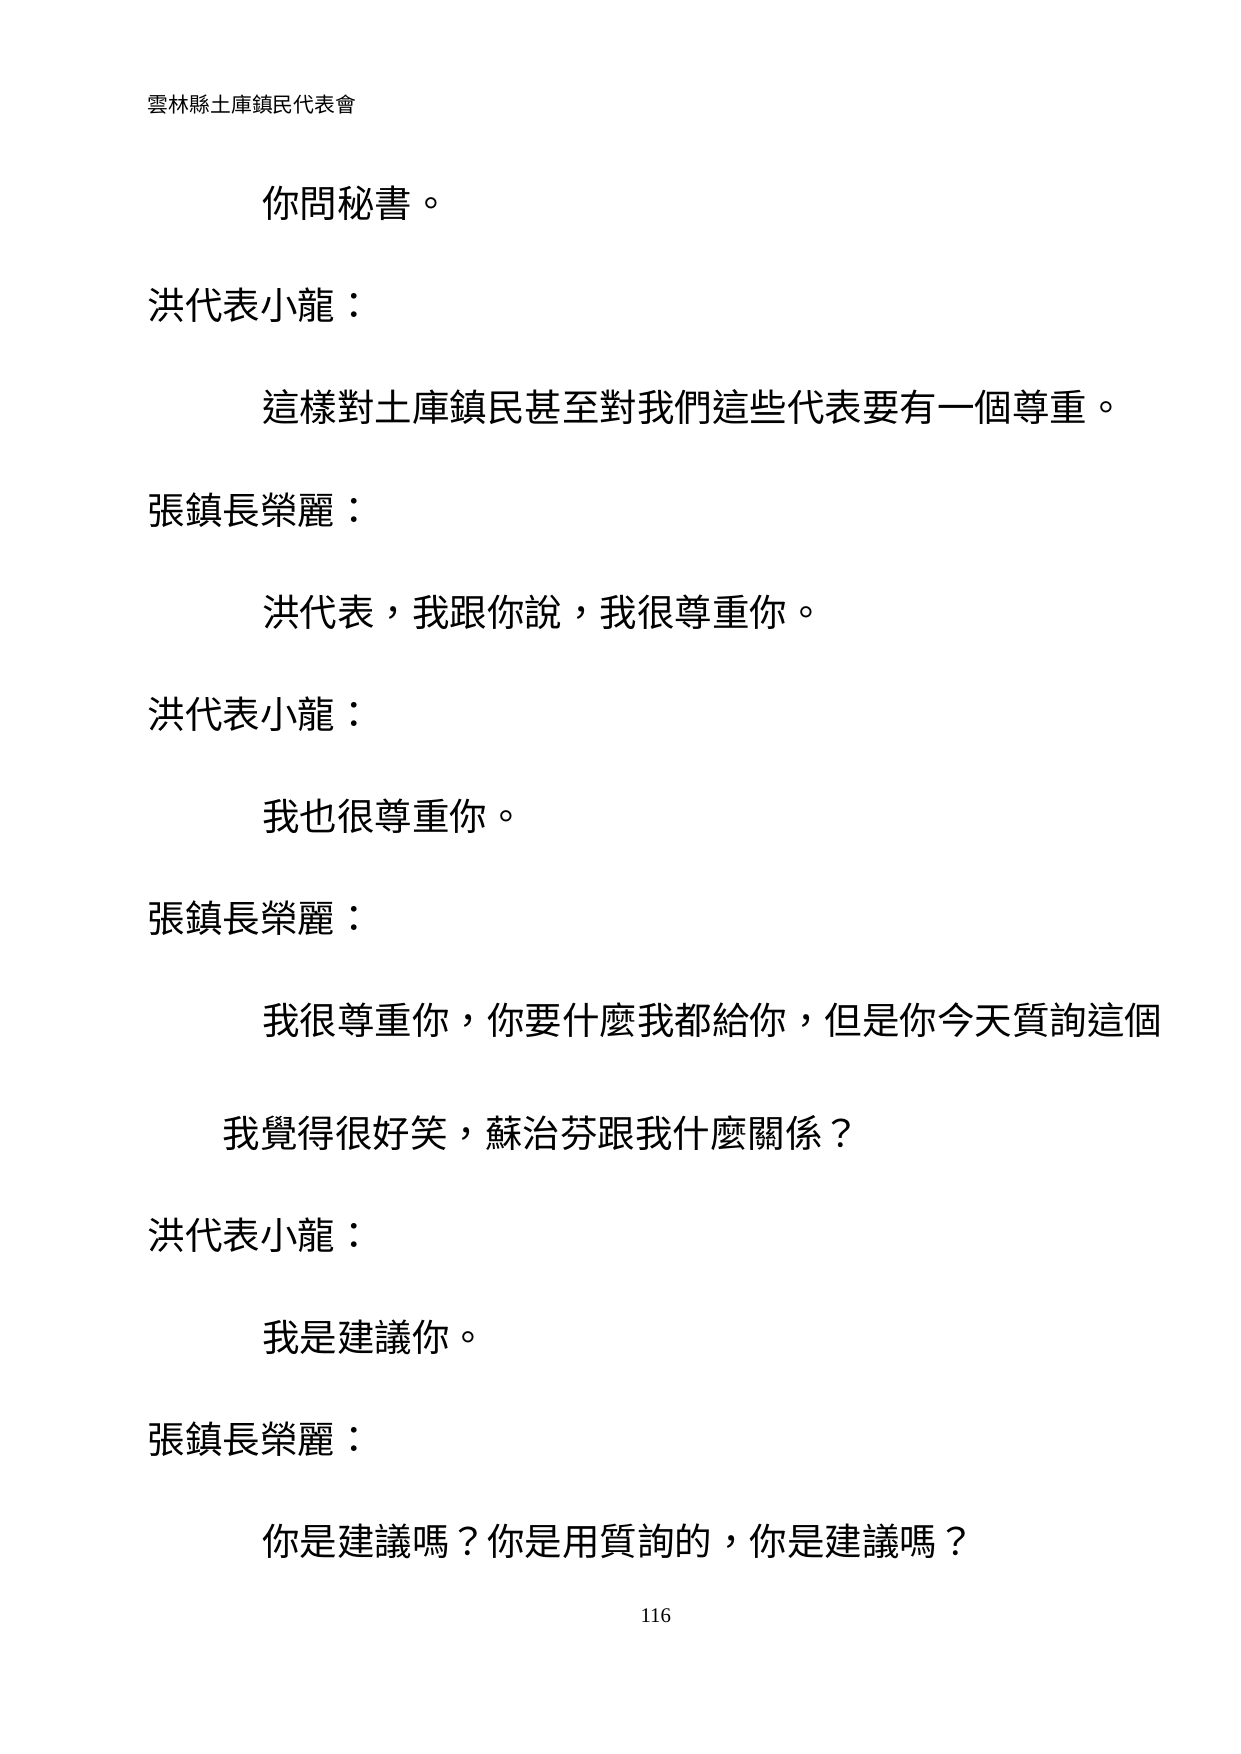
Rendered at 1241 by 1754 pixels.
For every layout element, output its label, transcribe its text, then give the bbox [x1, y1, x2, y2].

text 我是建議你。 [223, 1297, 1163, 1372]
text 這樣對土庫鎮民甚至對我們這些代表要有一個尊重。 [223, 368, 1163, 443]
text 你問秘書。 [223, 164, 1163, 239]
text 你是建議嗎？你是用質詢的，你是建議嗎？ [223, 1502, 1163, 1577]
text 洪代表小龍： [148, 674, 1163, 749]
text 張鎮長榮麗： [148, 879, 1163, 954]
text 洪代表，我跟你說，我很尊重你。 [223, 572, 1163, 647]
text 洪代表小龍： [148, 1195, 1163, 1270]
text 我也很尊重你。 [223, 777, 1163, 852]
text 我很尊重你，你要什麼我都給你，但是你今天質詢這個我覺得很好笑，蘇治芬跟我什麼關係？ [223, 981, 1163, 1168]
text 張鎮長榮麗： [148, 470, 1163, 545]
text 張鎮長榮麗： [148, 1400, 1163, 1475]
text 洪代表小龍： [148, 266, 1163, 341]
